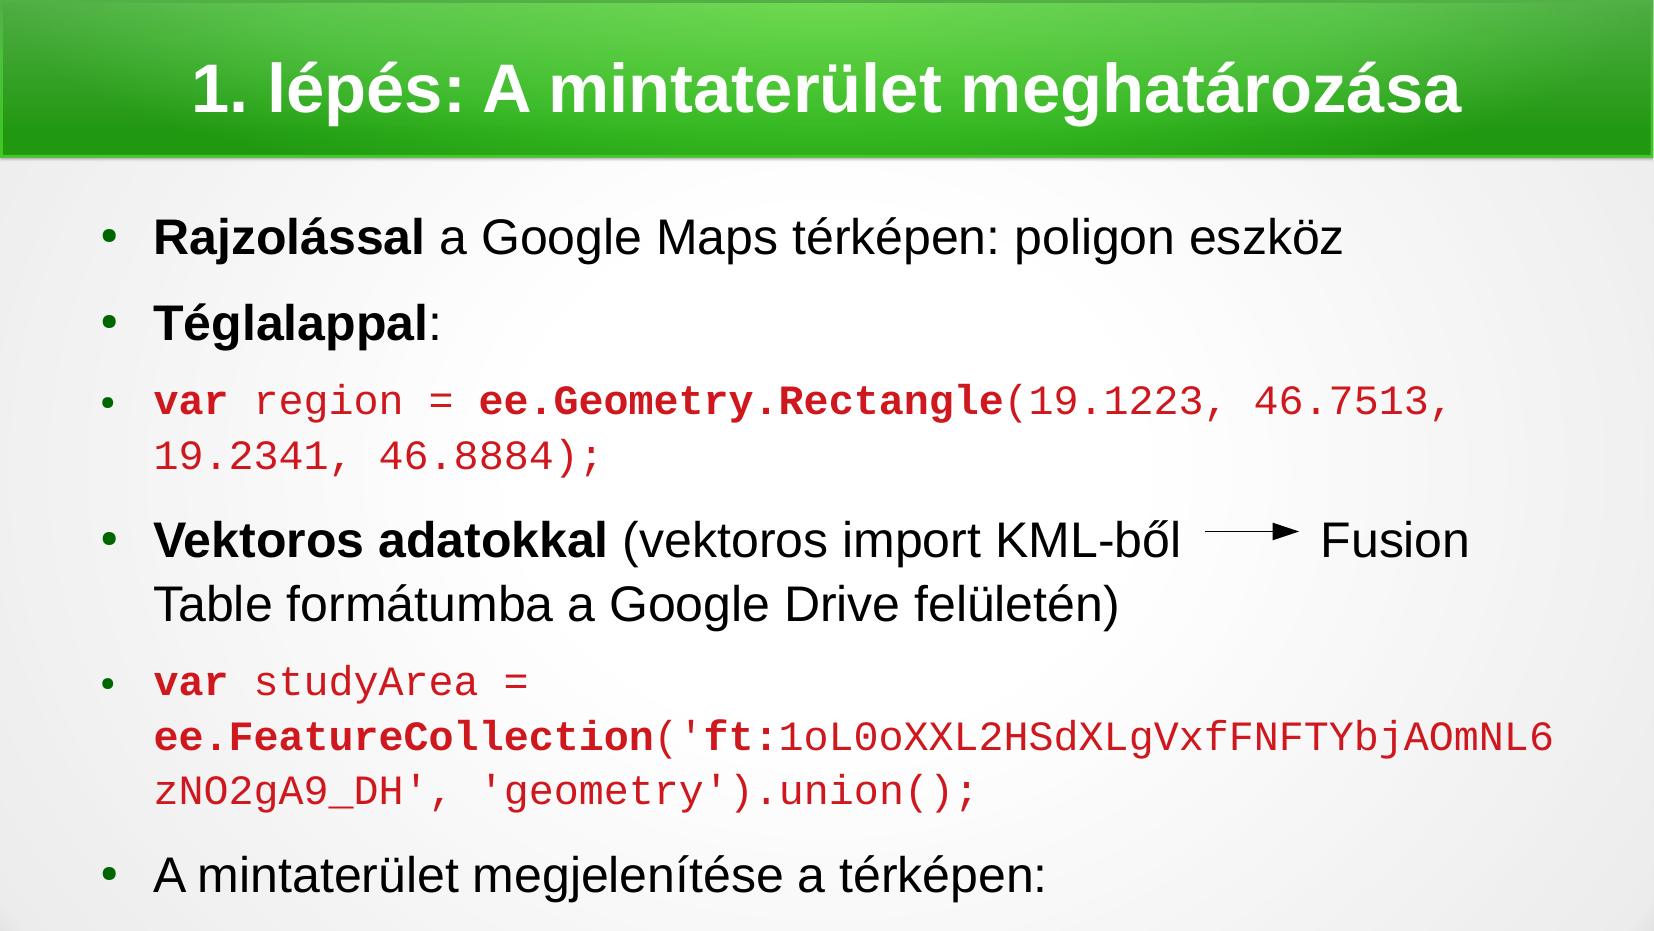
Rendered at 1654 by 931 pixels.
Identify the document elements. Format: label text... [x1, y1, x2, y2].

list Rajzolással a Google Maps térképen: poligon eszköz Téglalappal: var region = ee.Geometry.Rectangle(19.1223, 46.7513, 19.2341, 46.8884); Vektoros adatokkal (vektoros import KML-ből Fusion Table formátumba a Google Drive felületén) var studyArea = ee.FeatureCollection('ft:1oL0oXXL2HSdXLgVxfFNFTYbjAOmNL6zNO2gA9_DH', 'geometry').union(); A mintaterület megjelenítése a térképen: [82, 200, 1571, 931]
title 1. lépés: A mintaterület meghatározása [82, 35, 1571, 142]
